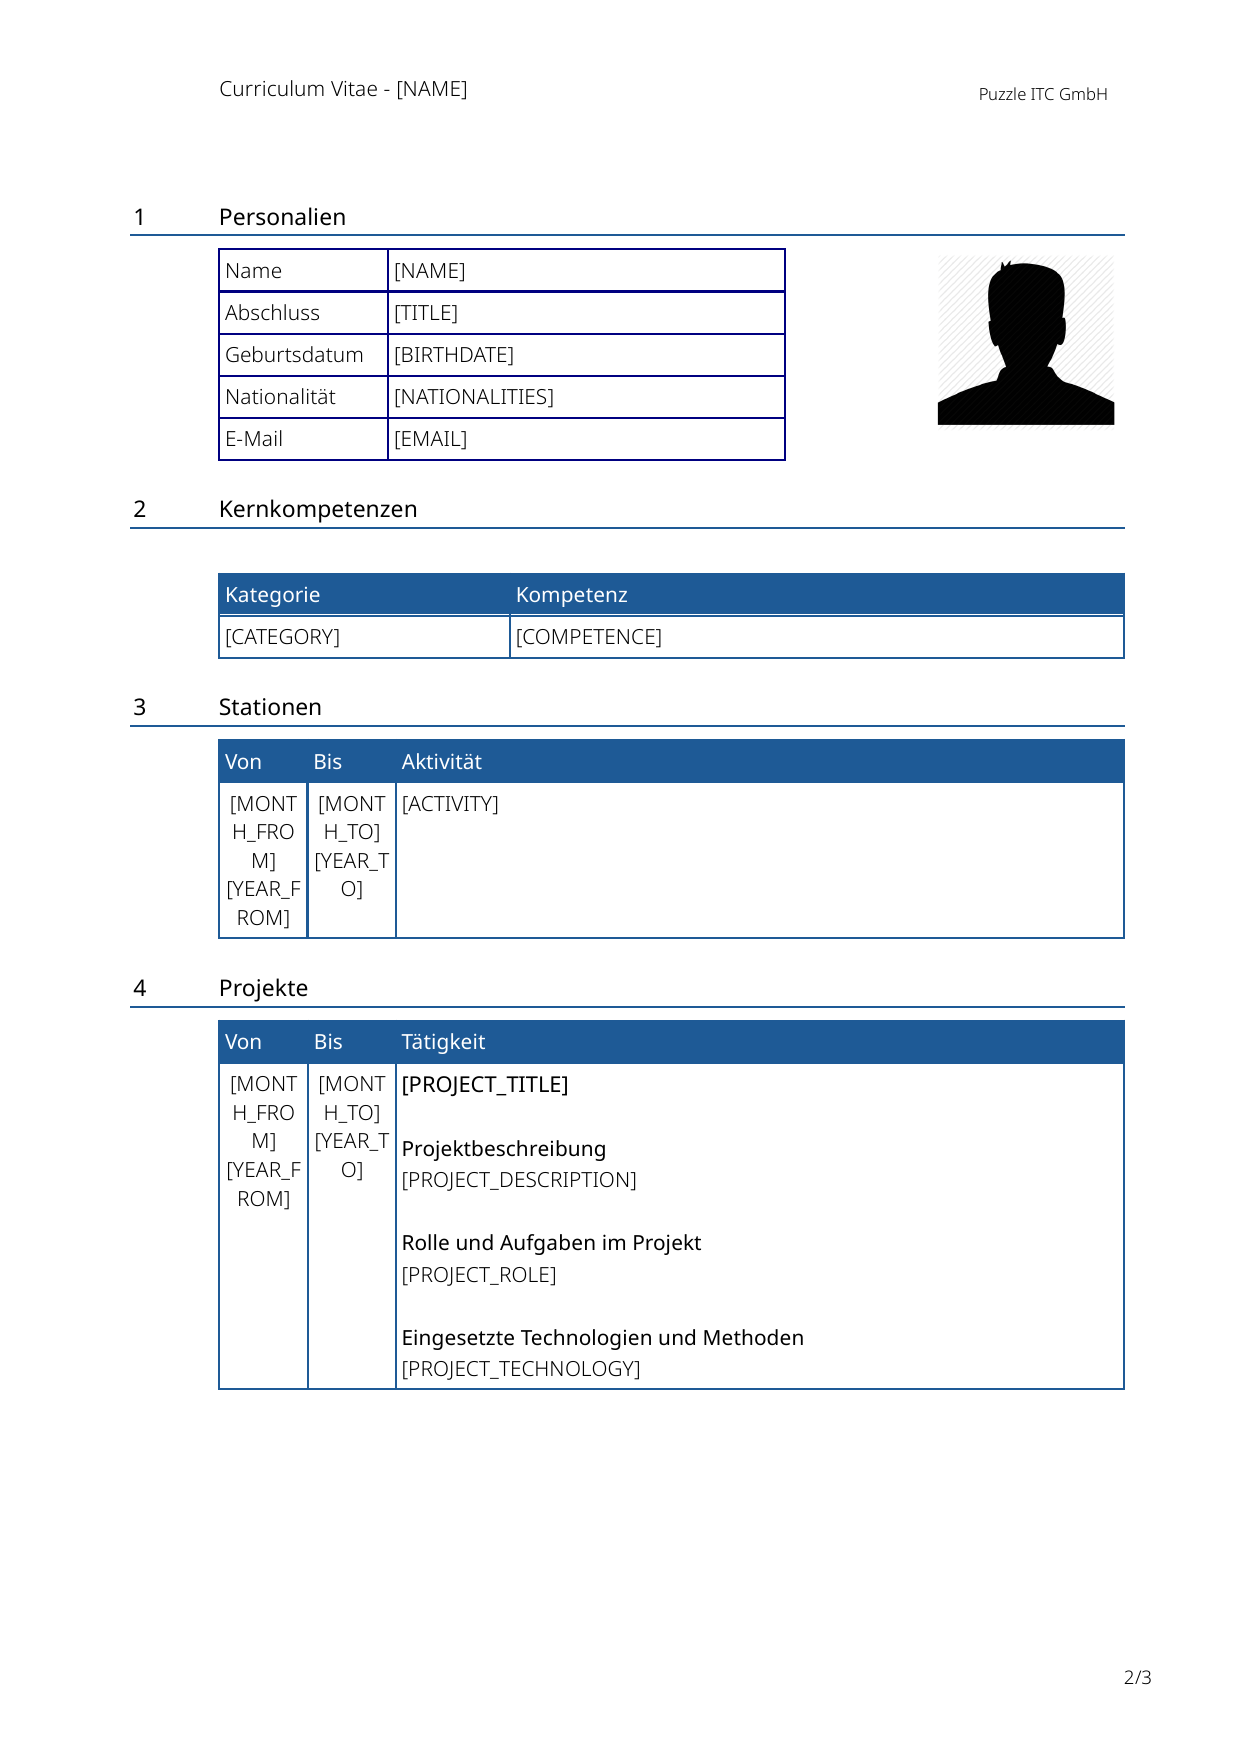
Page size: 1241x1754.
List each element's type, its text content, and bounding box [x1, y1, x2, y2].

subtitle Stationen [130, 688, 1125, 725]
table_cell E-Mail [220, 419, 387, 459]
table_cell [MONTH_FROM][YEAR_FROM] [220, 783, 306, 937]
subtitle Personalien [130, 197, 1125, 234]
table_cell [TITLE] [389, 293, 784, 332]
table_cell [MONTH_FROM][YEAR_FROM] [220, 1064, 307, 1388]
table_cell [EMAIL] [389, 419, 784, 459]
table_cell Geburtsdatum [220, 335, 387, 374]
table_cell [MONTH_TO][YEAR_TO] [309, 783, 395, 937]
table_cell [MONTH_TO][YEAR_TO] [309, 1064, 395, 1388]
subtitle Kernkompetenzen [130, 490, 1125, 527]
table_header Von [220, 741, 306, 781]
table_cell [NATIONALITIES] [389, 377, 784, 417]
picture [937, 254, 1115, 431]
table_cell Nationalität [220, 377, 387, 417]
table_header Kompetenz [511, 575, 1123, 614]
subtitle Projekte [130, 969, 1125, 1006]
table_cell Abschluss [220, 293, 387, 332]
table_header Kategorie [220, 575, 509, 614]
table_header Bis [309, 1022, 395, 1062]
table_cell [ACTIVITY] [397, 783, 1123, 937]
table_header [NAME] [389, 250, 784, 290]
table_cell [CATEGORY] [220, 617, 509, 657]
table_cell [PROJECT_TITLE] Projektbeschreibung [PROJECT_DESCRIPTION] Rolle und Aufgaben im Projekt [PROJECT_ROLE] Eingesetzte Technologien und Methoden [PROJECT_TECHNOLOGY] [397, 1064, 1123, 1388]
table_header [932, 249, 1120, 437]
table_header Von [220, 1022, 307, 1062]
table_header Bis [309, 741, 395, 781]
table_cell [COMPETENCE] [511, 617, 1123, 657]
table_header Name [220, 250, 387, 290]
table_header Aktivität [397, 741, 1123, 781]
table_cell [BIRTHDATE] [389, 335, 784, 374]
table_header Tätigkeit [397, 1022, 1123, 1062]
